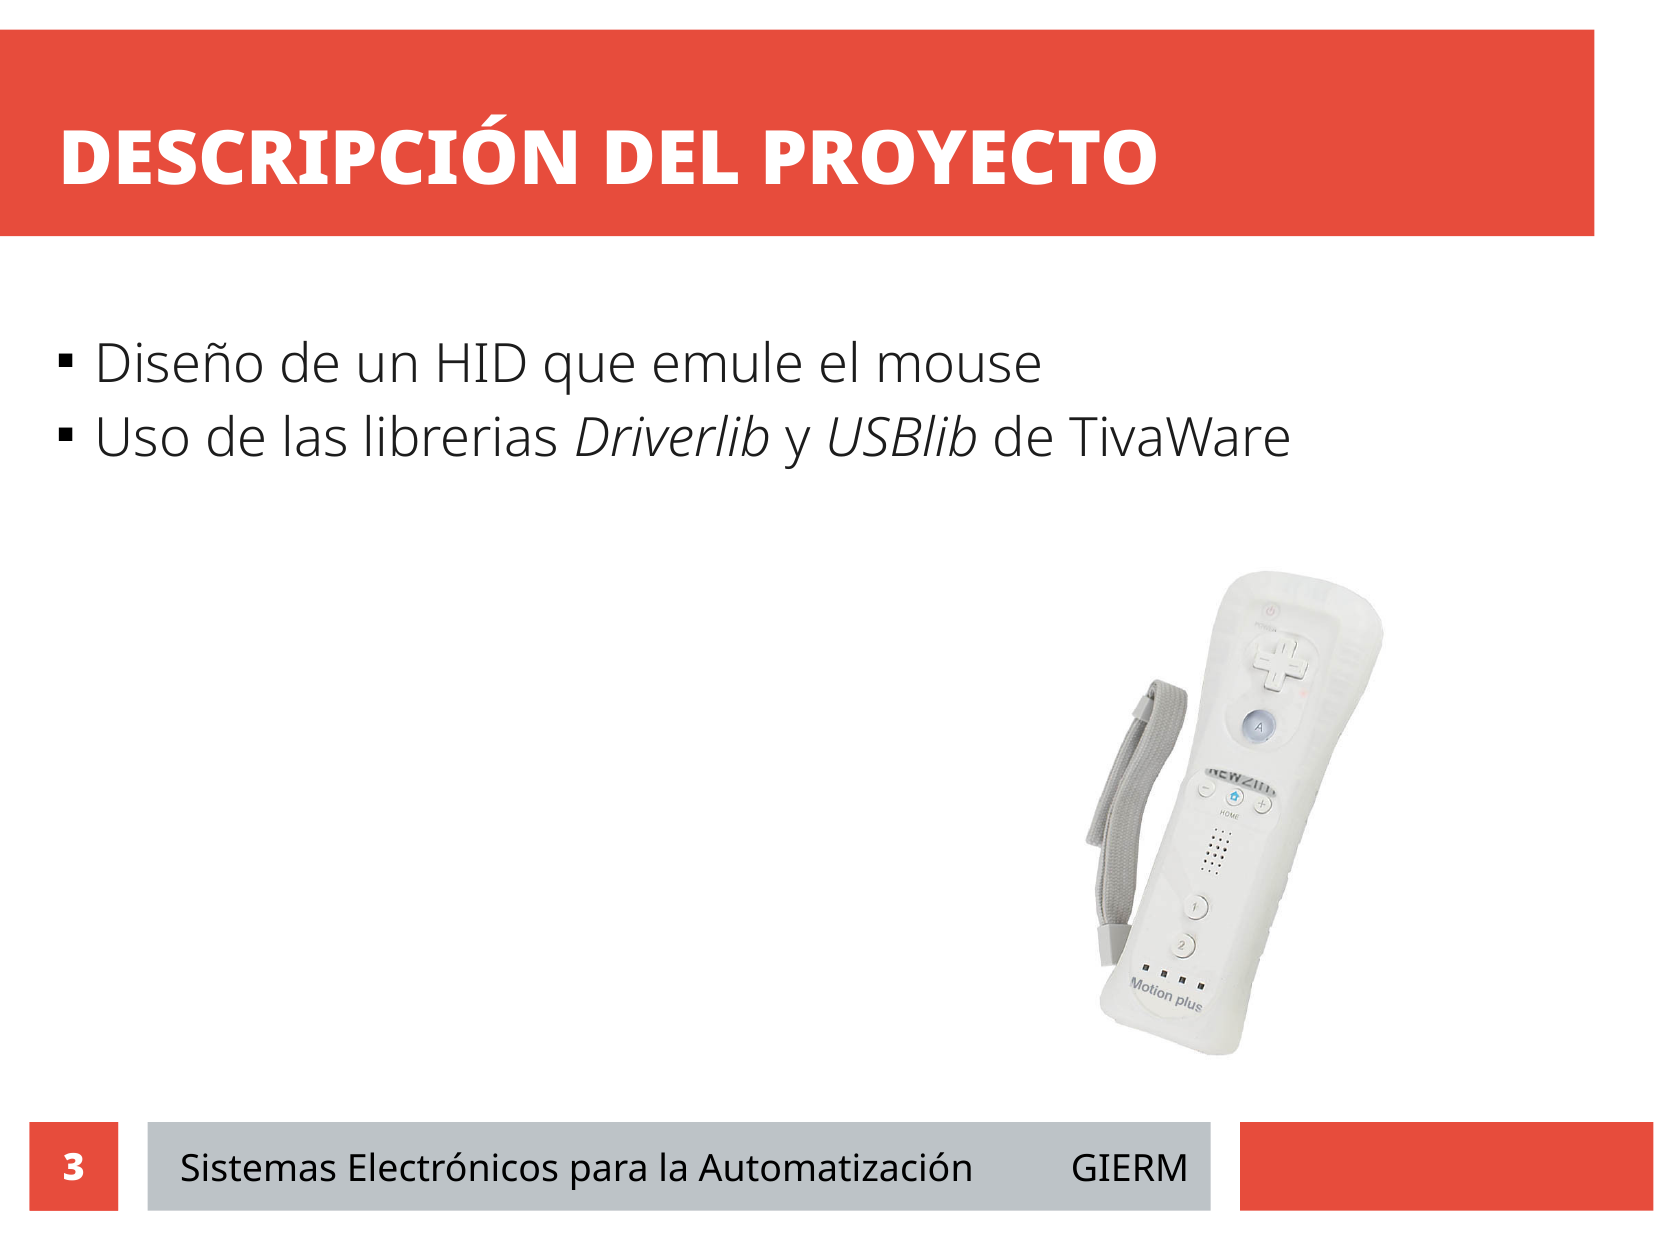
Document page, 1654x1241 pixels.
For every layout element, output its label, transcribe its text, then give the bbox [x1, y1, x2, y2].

text_box Diseño de un HID que emule el mouse Uso de las librerias Driverlib y USBlib de TivaWare [59, 324, 1565, 1093]
picture [974, 555, 1489, 1069]
title DESCRIPCIÓN DEL PROYECTO [59, 59, 1595, 207]
text_box Sistemas Electrónicos para la Automatización GIERM [165, 1133, 1203, 1203]
